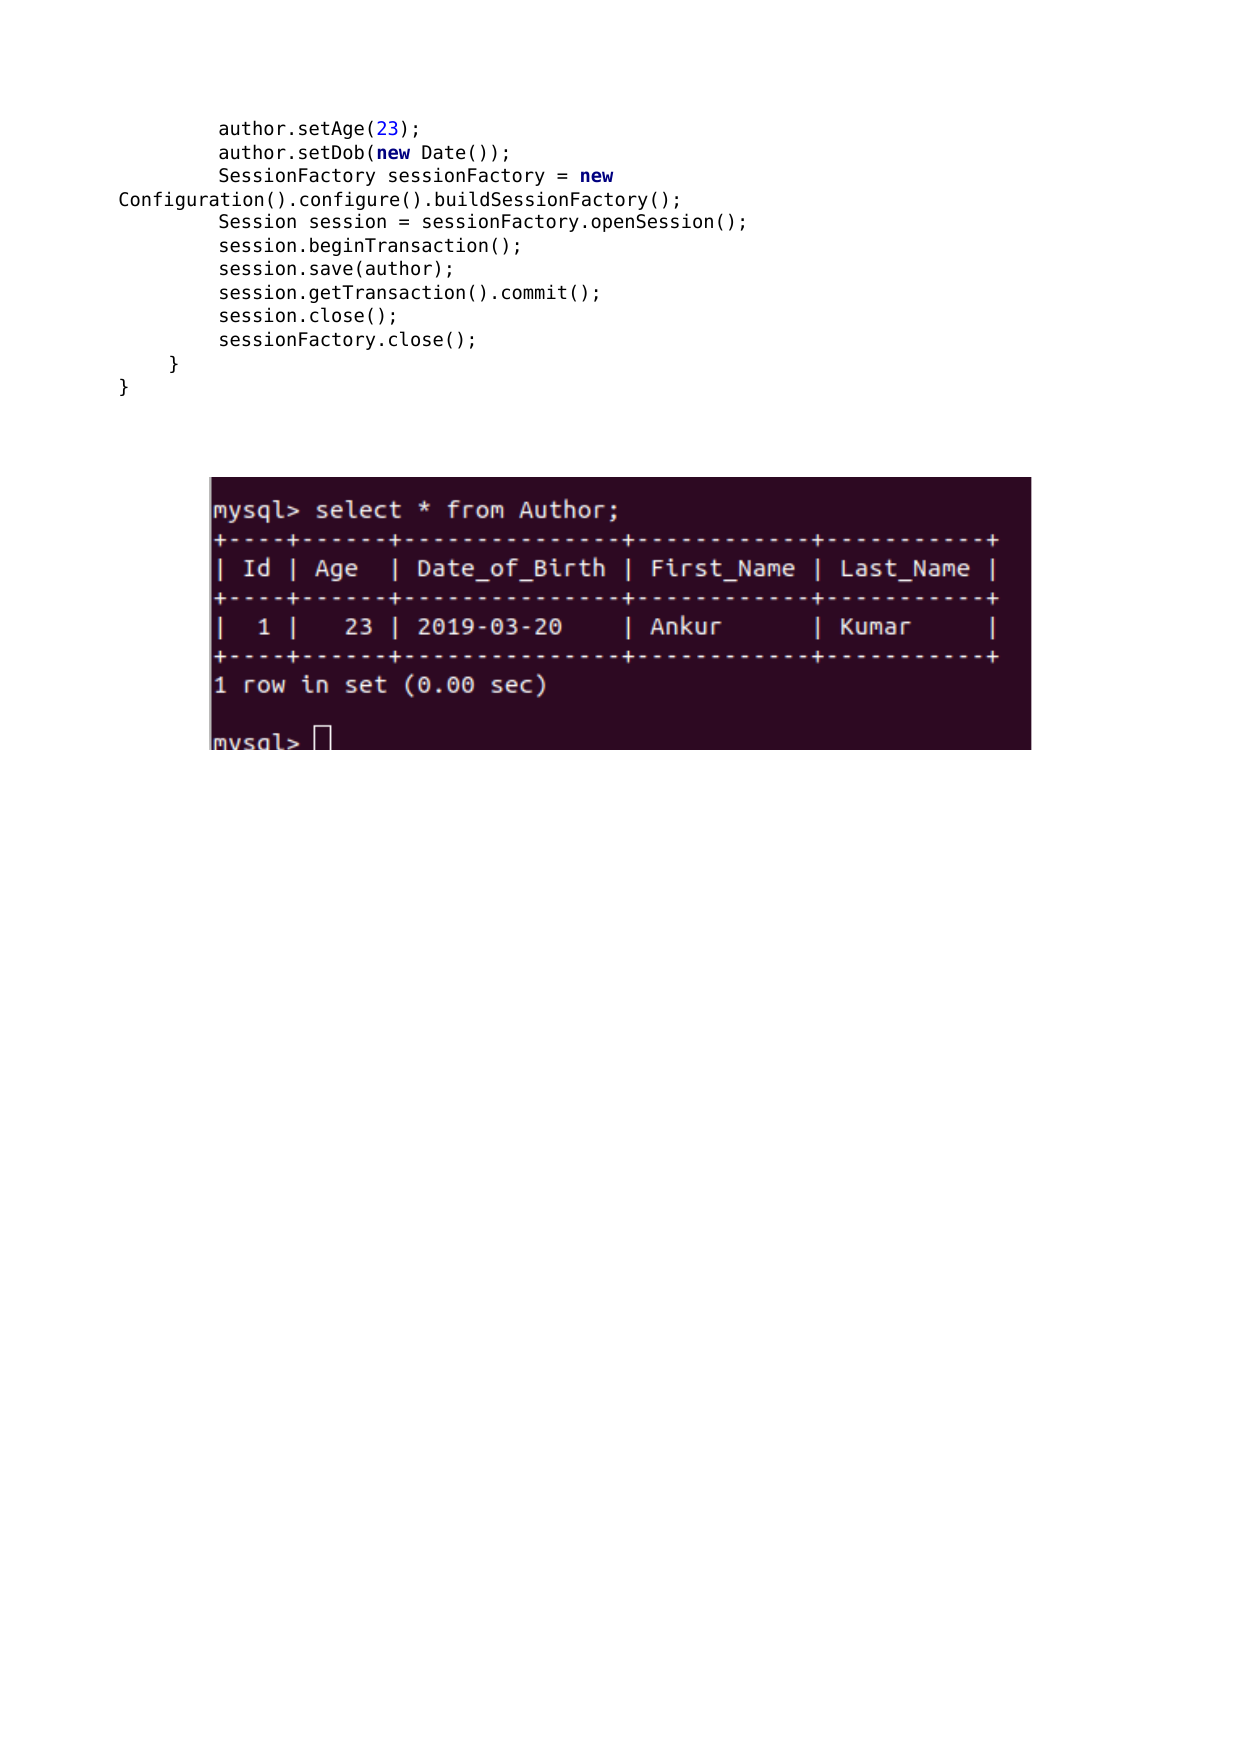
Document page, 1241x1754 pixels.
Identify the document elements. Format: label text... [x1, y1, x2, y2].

text SessionFactory sessionFactory = new Configuration().configure().buildSessionFactory(); [118, 165, 1122, 211]
text author.setAge(23); [118, 118, 1122, 142]
text session.beginTransaction(); [118, 234, 1122, 258]
text Session session = sessionFactory.openSession(); [118, 211, 1122, 234]
text } [118, 353, 1122, 376]
text author.setDob(new Date()); [118, 142, 1122, 165]
text session.getTransaction().commit(); [118, 282, 1122, 306]
text } [118, 376, 1122, 398]
picture [209, 477, 431, 750]
text session.save(author); [118, 258, 1122, 282]
text sessionFactory.close(); [118, 329, 1122, 353]
text session.close(); [118, 306, 1122, 329]
